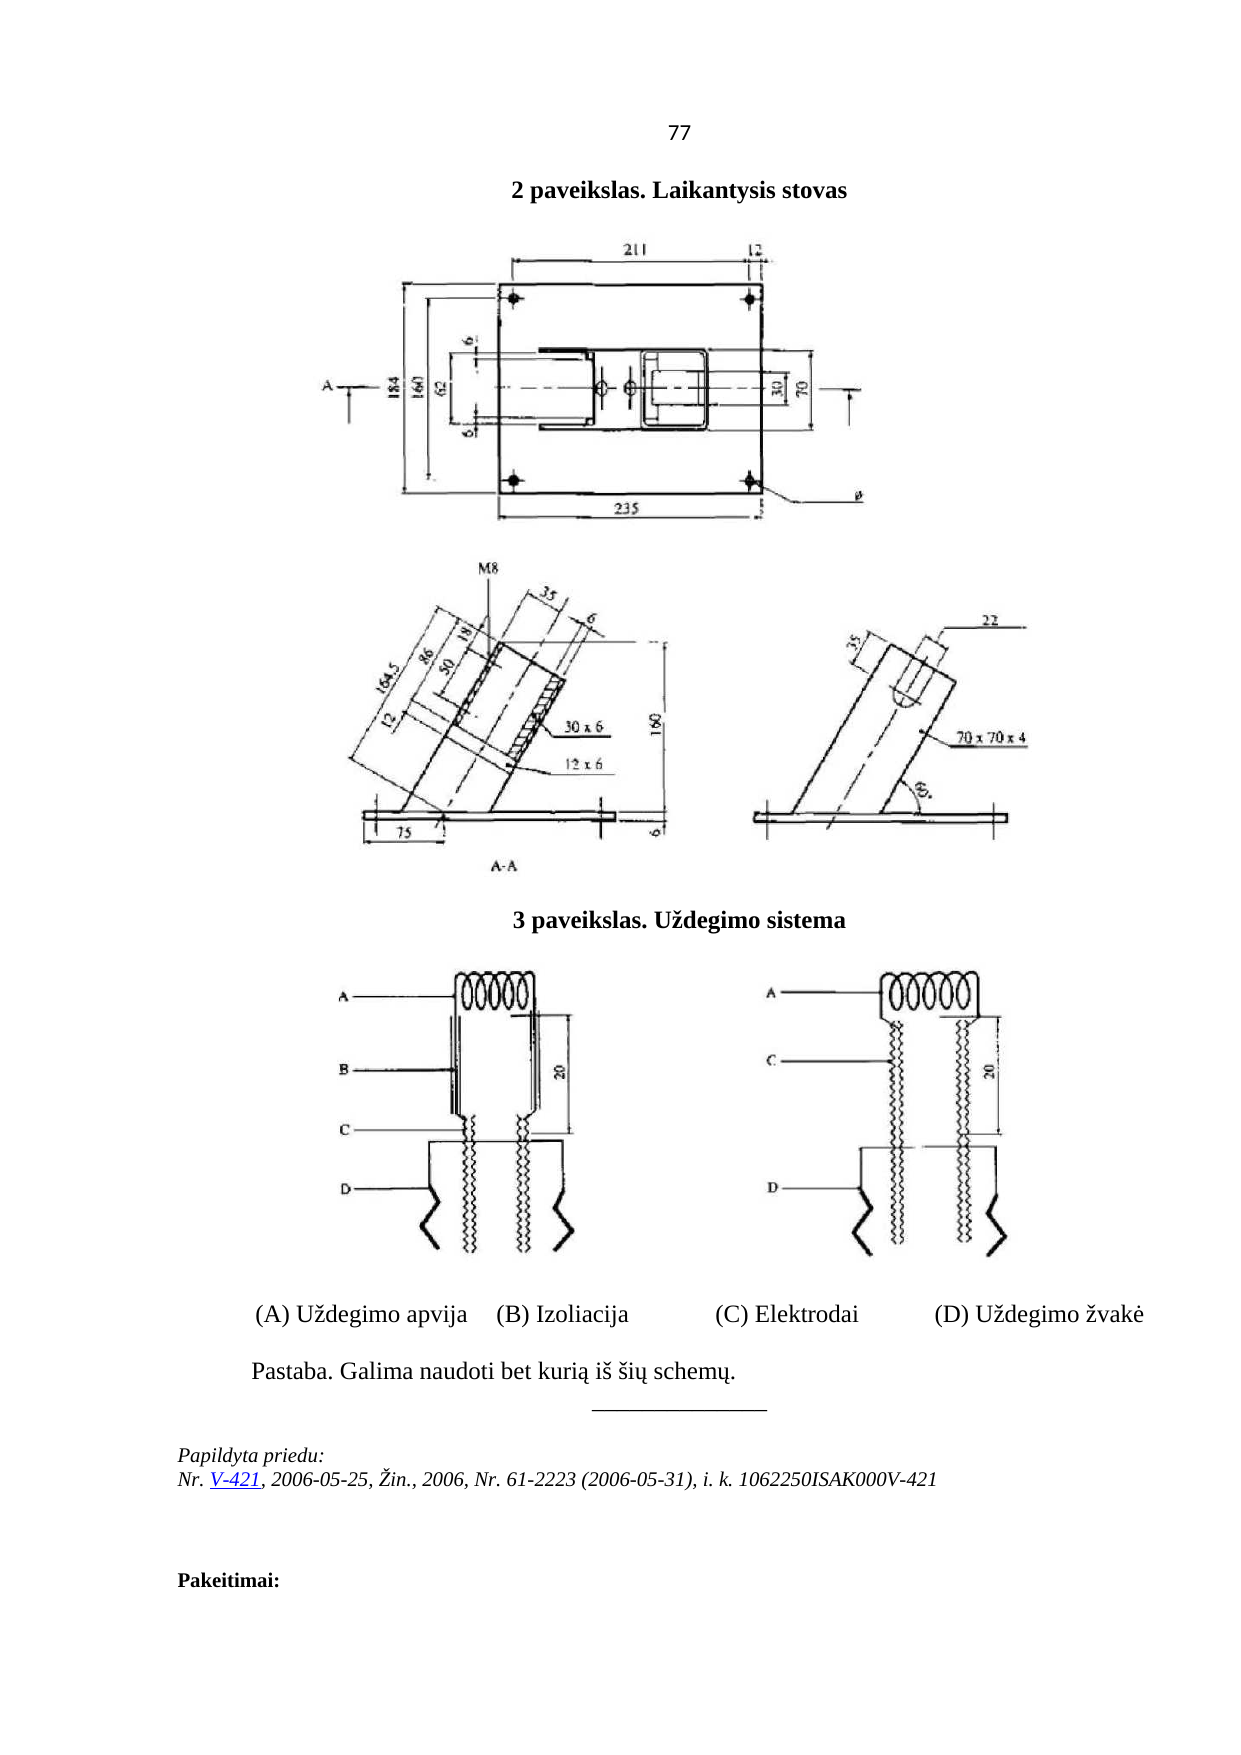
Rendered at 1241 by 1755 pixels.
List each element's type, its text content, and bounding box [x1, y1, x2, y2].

text Pakeitimai: [177, 1568, 1181, 1592]
text 3 paveikslas. Uždegimo sistema [177, 905, 1181, 934]
table_header (A) Uždegimo apvija [177, 1299, 492, 1328]
text Papildyta priedu: [177, 1443, 1181, 1467]
table_header (B) Izoliacija [492, 1299, 711, 1328]
text Nr. V-421, 2006-05-25, Žin., 2006, Nr. 61-2223 (2006-05-31), i. k. 1062250ISAK000V-421 [177, 1467, 1181, 1491]
text Pastaba. Galima naudoti bet kurią iš šių schemų. [177, 1356, 1181, 1385]
table_header (D) Uždegimo žvakė [930, 1299, 1181, 1328]
table_header (C) Elektrodai [711, 1299, 930, 1328]
text 2 paveikslas. Laikantysis stovas [177, 175, 1181, 204]
text ______________ [177, 1385, 1181, 1414]
